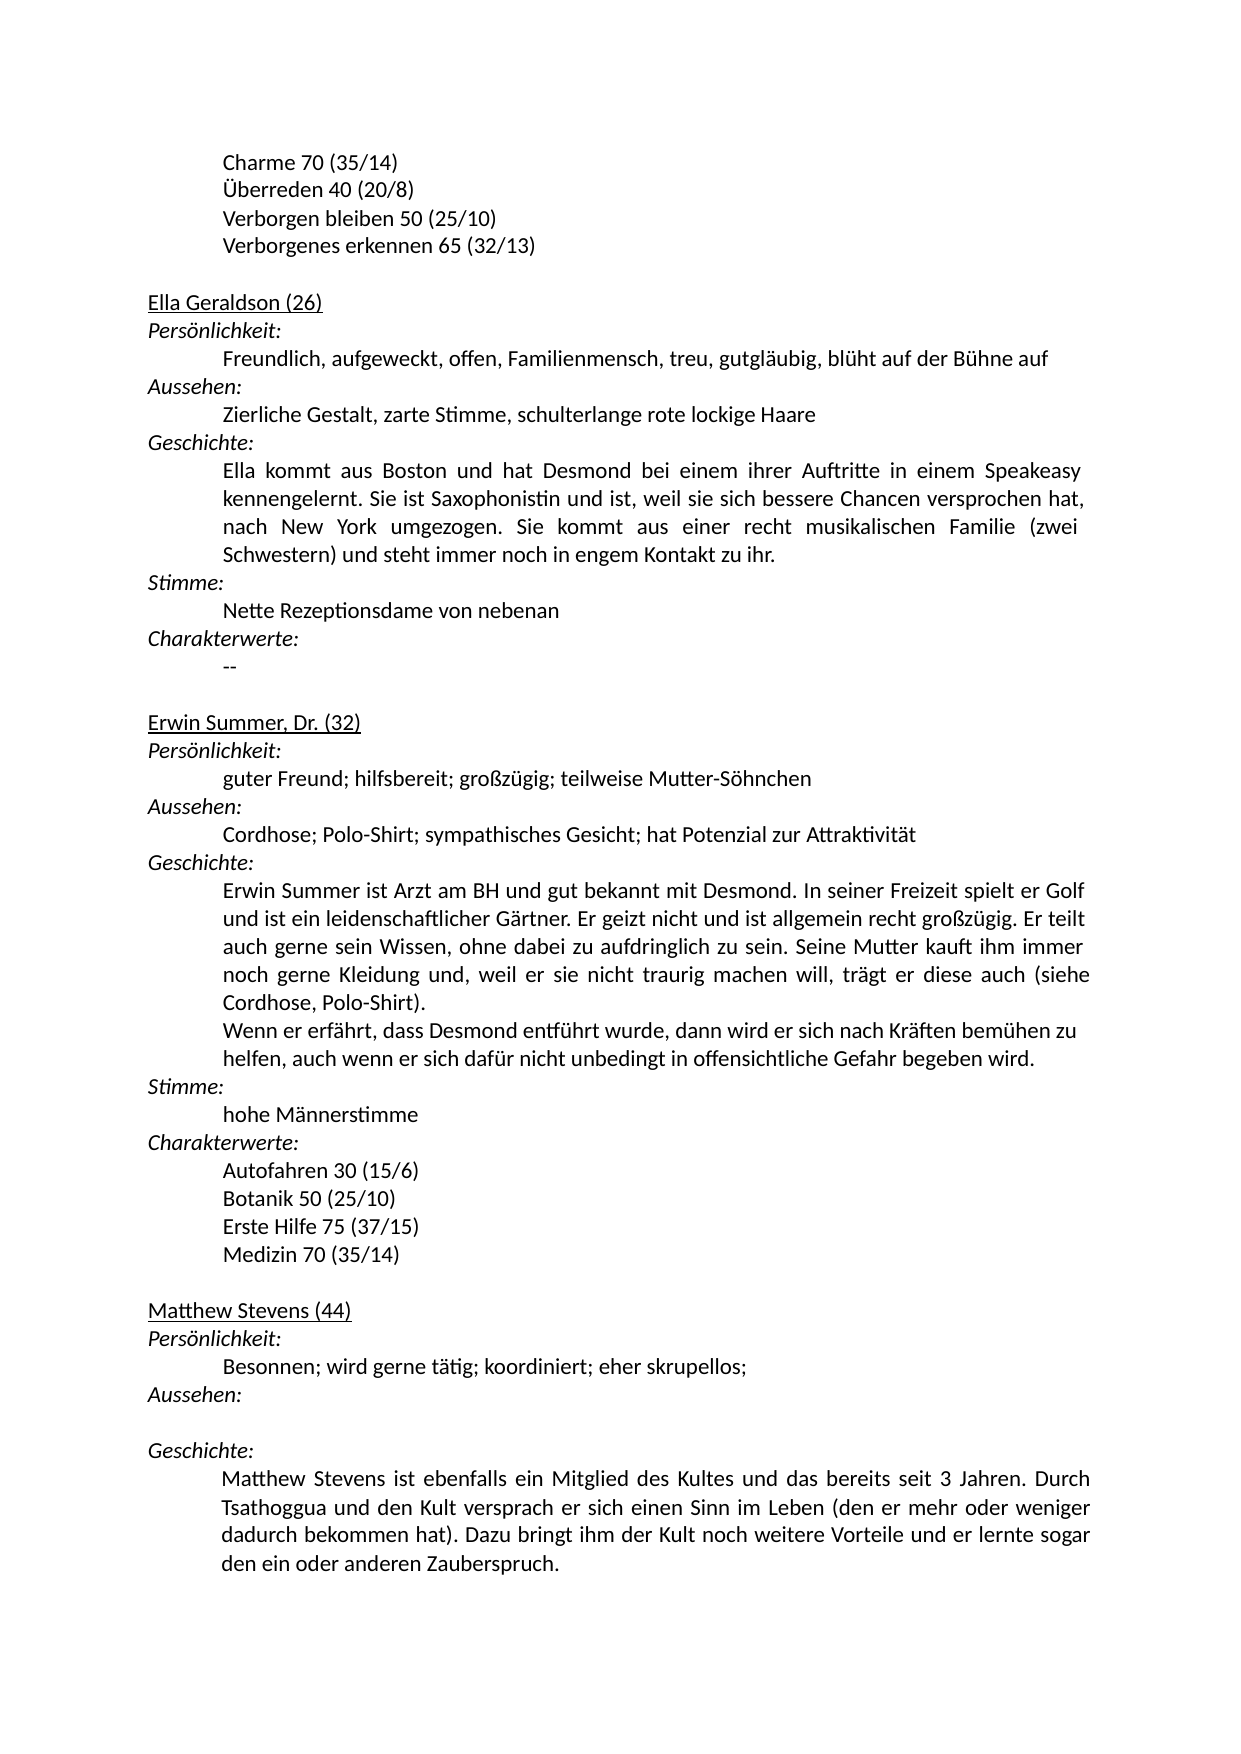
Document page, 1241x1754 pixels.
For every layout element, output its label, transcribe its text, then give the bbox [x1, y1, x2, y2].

text Ella kommt aus Boston und hat Desmond bei einem ihrer Auftritte in einem Speakeasy kennengelernt. Sie ist Saxophonistin und ist, weil sie sich bessere Chancen versprochen hat, nach New York umgezogen. Sie kommt aus einer recht musikalischen Familie (zwei Schwestern) und steht immer noch in engem Kontakt zu ihr. [148, 456, 1093, 568]
text Erwin Summer ist Arzt am BH und gut bekannt mit Desmond. In seiner Freizeit spielt er Golf und ist ein leidenschaftlicher Gärtner. Er geizt nicht und ist allgemein recht großzügig. Er teilt auch gerne sein Wissen, ohne dabei zu aufdringlich zu sein. Seine Mutter kauft ihm immer noch gerne Kleidung und, weil er sie nicht traurig machen will, trägt er diese auch (siehe Cordhose, Polo-Shirt). [148, 876, 1093, 1016]
text Wenn er erfährt, dass Desmond entführt wurde, dann wird er sich nach Kräften bemühen zu [223, 1016, 1093, 1044]
text Erwin Summer, Dr. (32) [148, 708, 1093, 736]
text hohe Männerstimme [148, 1100, 1093, 1128]
text Ella Geraldson (26) [148, 288, 1093, 316]
text Persönlichkeit: [148, 736, 1093, 764]
text Geschichte: [148, 1437, 1093, 1464]
text Verborgenes erkennen 65 (32/13) [148, 232, 1093, 260]
text Stimme: [148, 568, 1093, 596]
text Geschichte: [148, 848, 1093, 876]
text Persönlichkeit: [148, 316, 1093, 344]
text Aussehen: [148, 372, 1093, 400]
text Überreden 40 (20/8) [148, 176, 1093, 204]
text Medizin 70 (35/14) [148, 1240, 1093, 1268]
text Besonnen; wird gerne tätig; koordiniert; eher skrupellos; [148, 1352, 1093, 1381]
text Autofahren 30 (15/6) [148, 1156, 1093, 1184]
text Geschichte: [148, 428, 1093, 456]
text Matthew Stevens (44) [148, 1296, 1093, 1324]
text Persönlichkeit: [148, 1324, 1093, 1352]
text guter Freund; hilfsbereit; großzügig; teilweise Mutter-Söhnchen [148, 764, 1093, 792]
text Stimme: [148, 1072, 1093, 1100]
text Cordhose; Polo-Shirt; sympathisches Gesicht; hat Potenzial zur Attraktivität [148, 820, 1093, 848]
text Freundlich, aufgeweckt, offen, Familienmensch, treu, gutgläubig, blüht auf der Bühne auf [148, 344, 1093, 372]
text Aussehen: [148, 1381, 1093, 1408]
text Zierliche Gestalt, zarte Stimme, schulterlange rote lockige Haare [148, 400, 1093, 428]
text Matthew Stevens ist ebenfalls ein Mitglied des Kultes und das bereits seit 3 Jahren. Durch Tsathoggua und den Kult versprach er sich einen Sinn im Leben (den er mehr oder weniger dadurch bekommen hat). Dazu bringt ihm der Kult noch weitere Vorteile und er lernte sogar den ein oder anderen Zauberspruch. [221, 1464, 1093, 1577]
text Aussehen: [148, 792, 1093, 820]
text Erste Hilfe 75 (37/15) [148, 1212, 1093, 1240]
text helfen, auch wenn er sich dafür nicht unbedingt in offensichtliche Gefahr begeben wird. [223, 1044, 1093, 1072]
text Charme 70 (35/14) [148, 148, 1093, 176]
text Charakterwerte: [148, 624, 1093, 652]
text -- [148, 652, 1093, 680]
text Nette Rezeptionsdame von nebenan [148, 596, 1093, 624]
text Charakterwerte: [148, 1128, 1093, 1156]
text Verborgen bleiben 50 (25/10) [148, 204, 1093, 232]
text Botanik 50 (25/10) [148, 1184, 1093, 1212]
